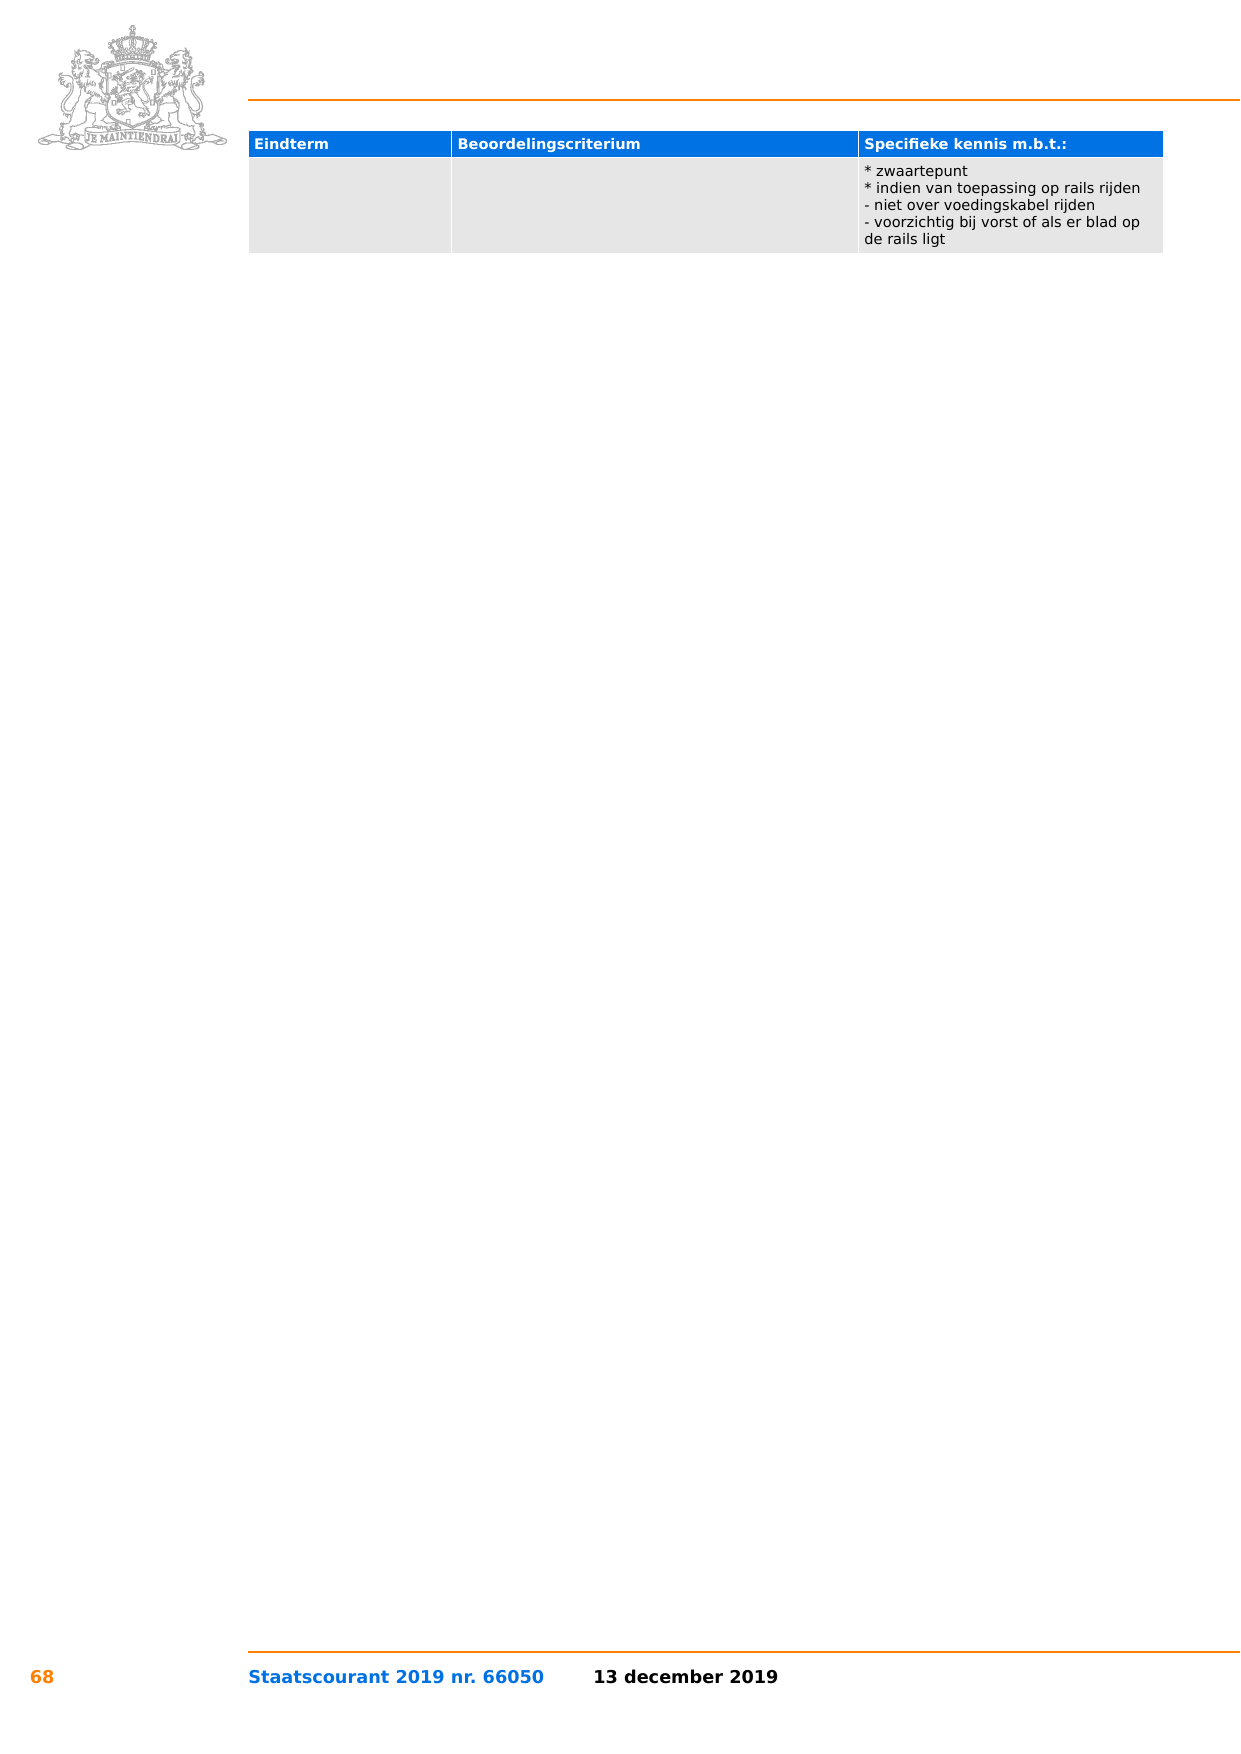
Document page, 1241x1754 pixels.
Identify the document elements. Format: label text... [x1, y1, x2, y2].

table_cell [249, 158, 451, 253]
picture [38, 25, 227, 150]
table_header Specifieke kennis m.b.t.: [859, 131, 1163, 157]
table_header Beoordelingscriterium [452, 131, 858, 157]
table_cell * zwaartepunt * indien van toepassing op rails rijden - niet over voedingskabel rijden - voorzichtig bij vorst of als er blad op de rails ligt [859, 158, 1163, 253]
table_header Eindterm [249, 131, 451, 157]
table_cell [452, 158, 858, 253]
